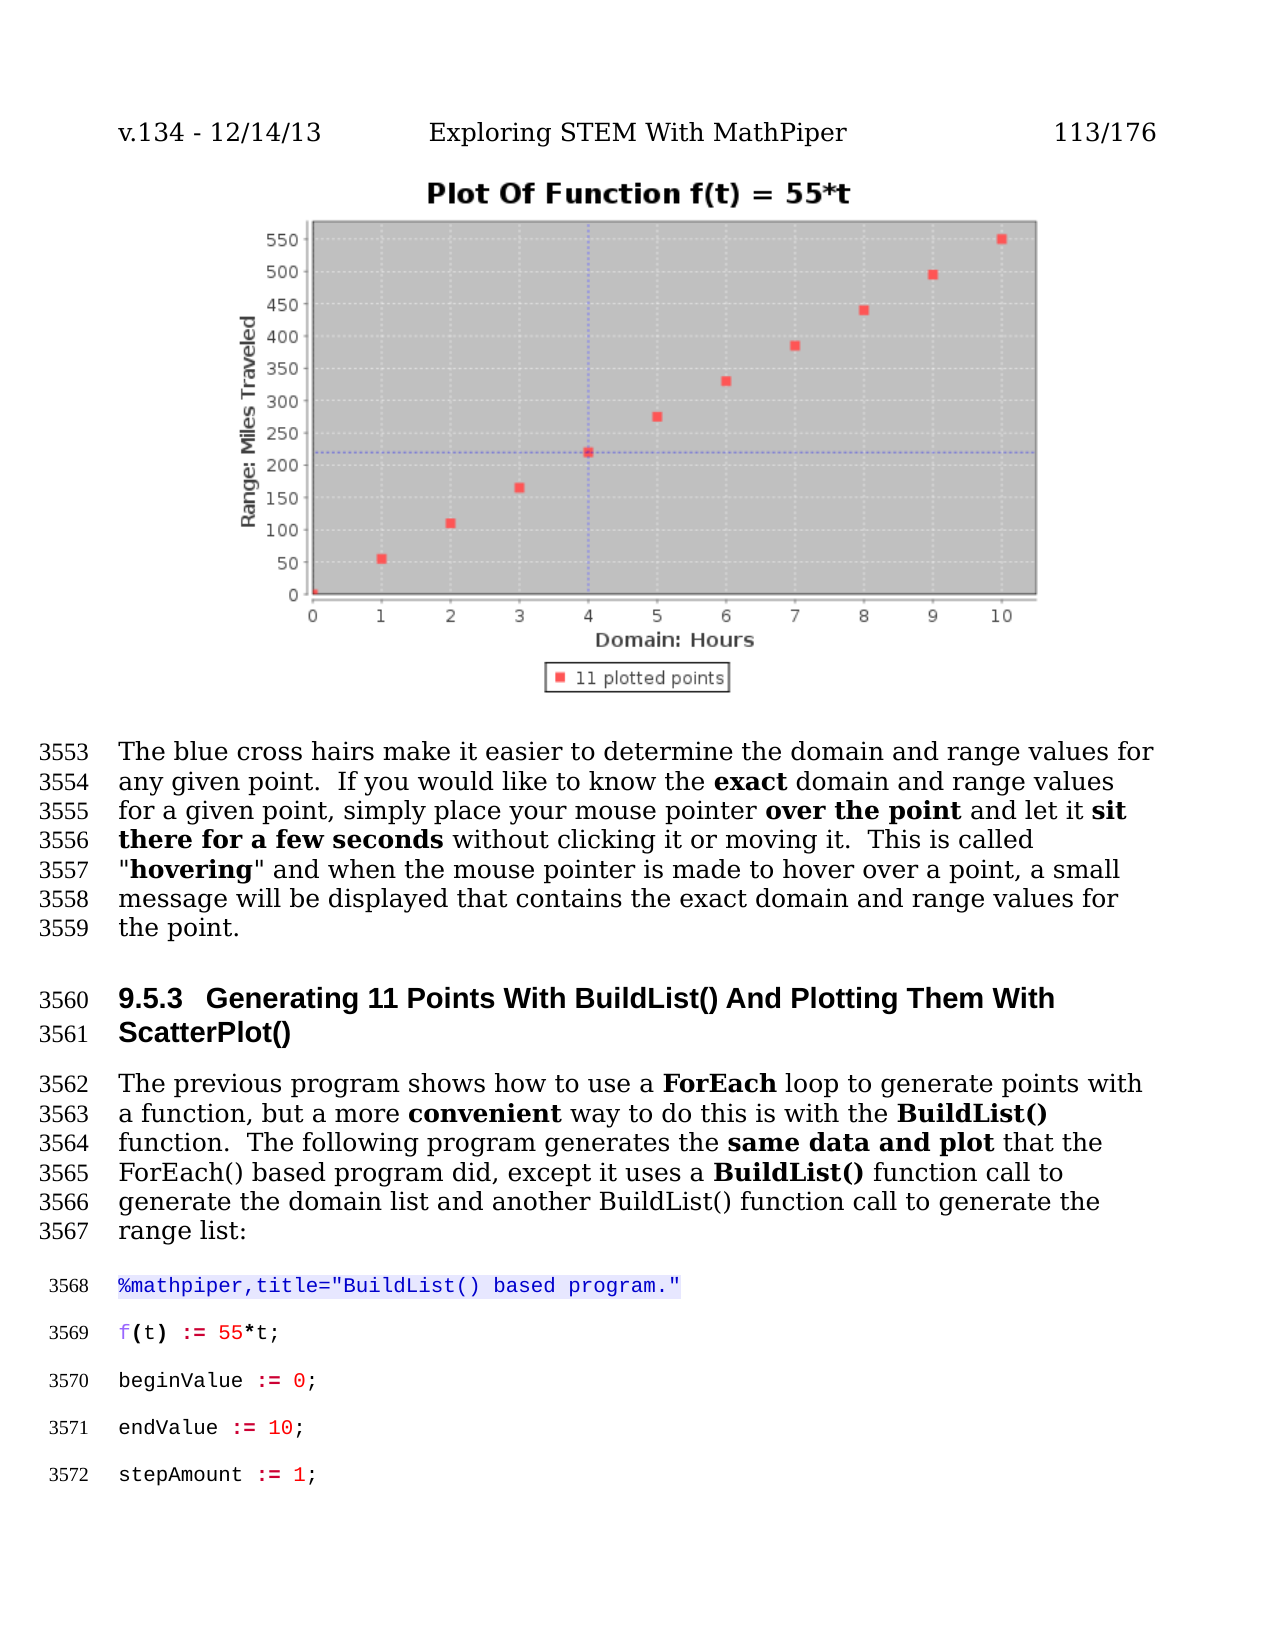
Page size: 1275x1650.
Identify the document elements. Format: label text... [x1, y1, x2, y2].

text The previous program shows how to use a ForEach loop to generate points with a function, but a more convenient way to do this is with the BuildList() function. The following program generates the same data and plot that the ForEach() based program did, except it uses a BuildList() function call to generate the domain list and another BuildList() function call to generate the range list: [118, 1069, 1157, 1245]
subtitle Generating 11 Points With BuildList() And Plotting Them With ScatterPlot() [118, 981, 1157, 1048]
text endValue := 10; [118, 1417, 1157, 1441]
text The blue cross hairs make it easier to determine the domain and range values for any given point. If you would like to know the exact domain and range values for a given point, simply place your mouse pointer over the point and let it sit there for a few seconds without clicking it or moving it. This is called "hovering" and when the mouse pointer is made to hover over a point, a small message will be displayed that contains the exact domain and range values for the point. [118, 737, 1157, 942]
text stepAmount := 1; [118, 1464, 1157, 1488]
picture [222, 176, 1053, 694]
text f(t) := 55*t; [118, 1322, 1157, 1346]
text %mathpiper,title="BuildList() based program." [118, 1275, 1157, 1299]
text beginValue := 0; [118, 1369, 1157, 1393]
